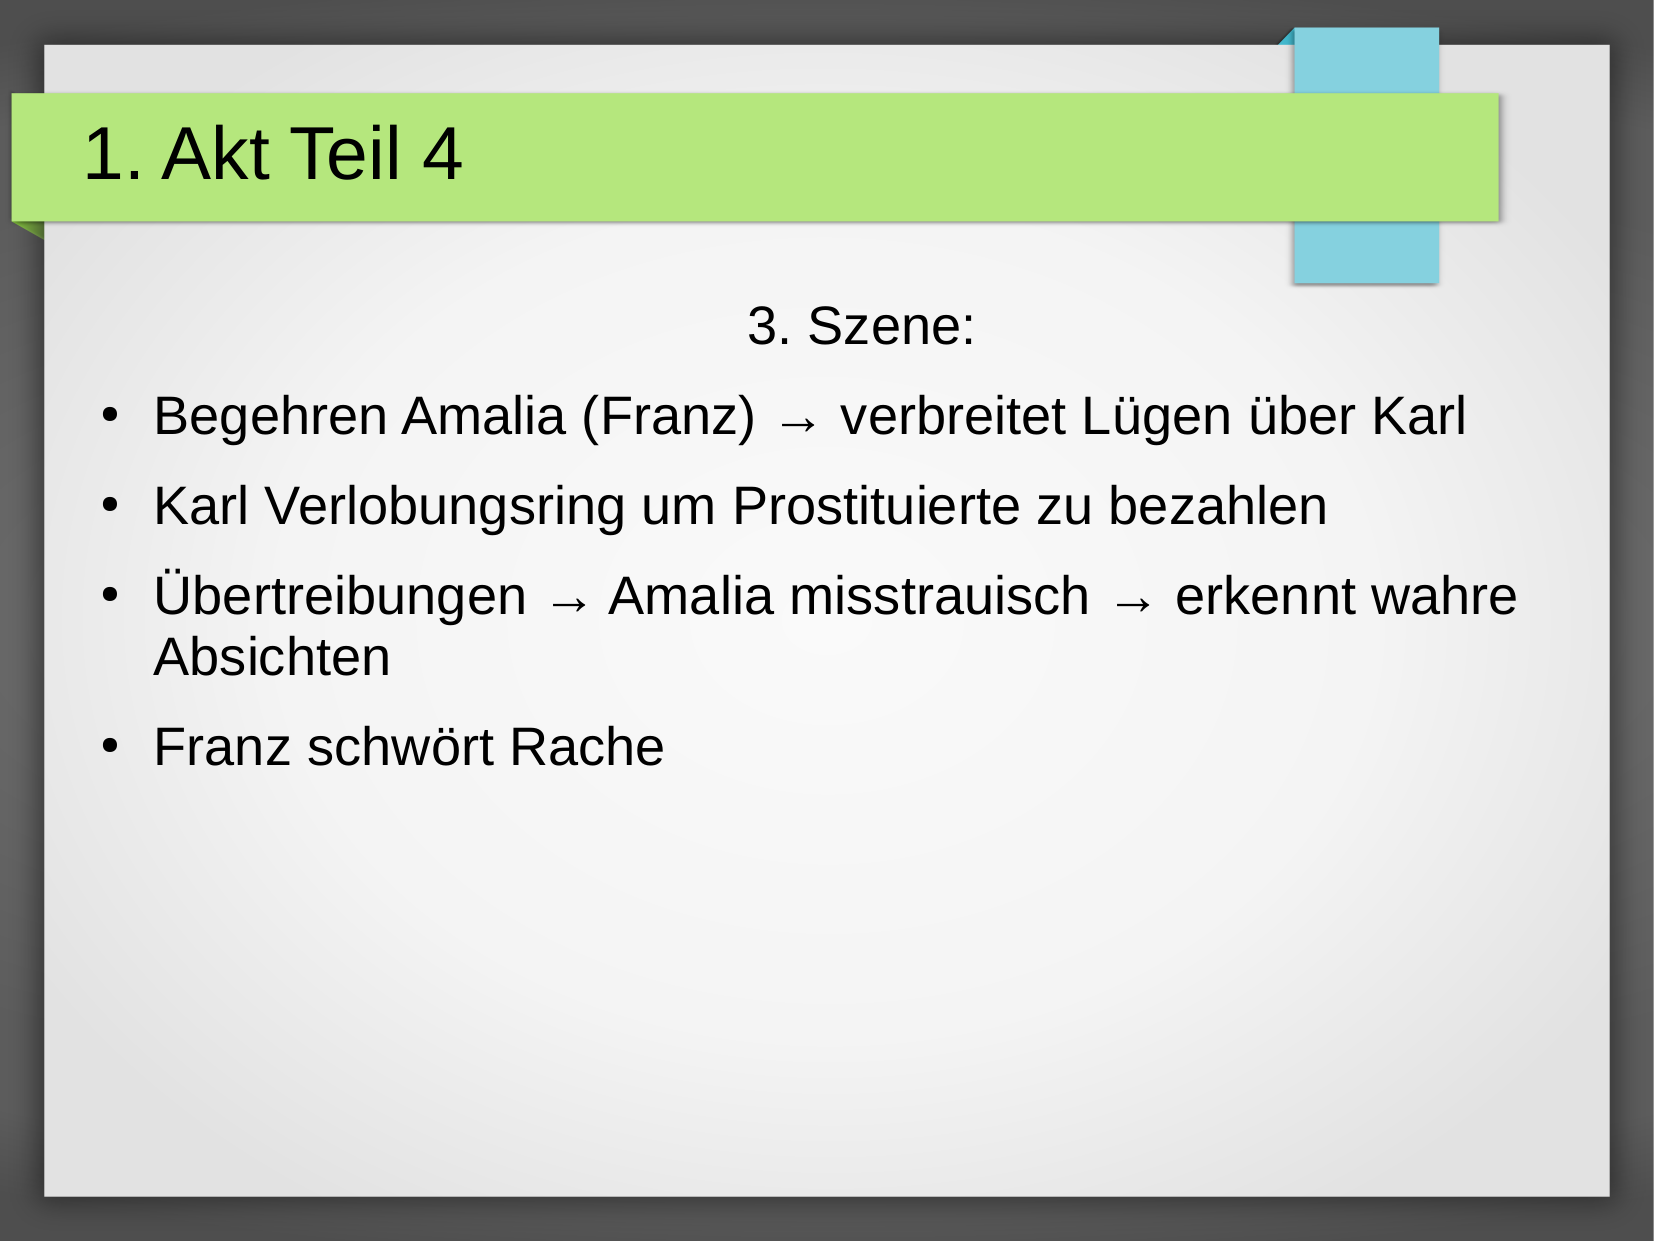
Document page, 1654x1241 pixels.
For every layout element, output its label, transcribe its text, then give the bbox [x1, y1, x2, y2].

title 1. Akt Teil 4 [82, 94, 1264, 213]
list 3. Szene: Begehren Amalia (Franz) → verbreitet Lügen über Karl Karl Verlobungsring um Prostituierte zu bezahlen Übertreibungen → Amalia misstrauisch → erkennt wahre Absichten Franz schwört Rache [82, 295, 1571, 1015]
picture [0, 0, 1654, 1241]
